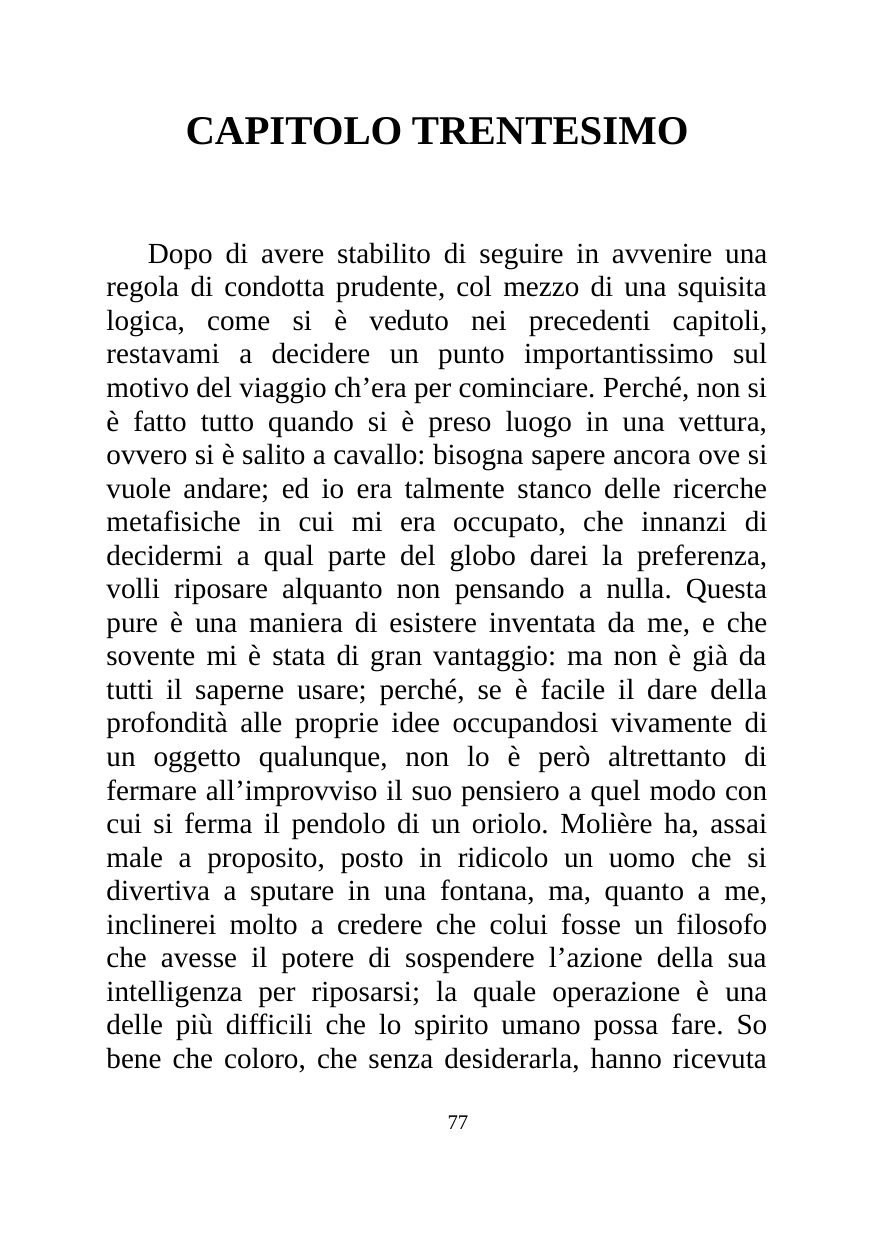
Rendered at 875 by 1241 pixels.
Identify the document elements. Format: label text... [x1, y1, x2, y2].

subtitle CAPITOLO TRENTESIMO [106, 106, 768, 153]
text Dopo di avere stabilito di seguire in avvenire una regola di condotta prudente, col mezzo di una squisita logica, come si è veduto nei precedenti capitoli, restavami a decidere un punto importantissimo sul motivo del viaggio ch’era per cominciare. Perché, non si è fatto tutto quando si è preso luogo in una vettura, ovvero si è salito a cavallo: bisogna sapere ancora ove si vuole andare; ed io era talmente stanco delle ricerche metafisiche in cui mi era occupato, che innanzi di decidermi a qual parte del globo darei la preferenza, volli riposare alquanto non pensando a nulla. Questa pure è una maniera di esistere inventata da me, e che sovente mi è stata di gran vantaggio: ma non è già da tutti il saperne usare; perché, se è facile il dare della profondità alle proprie idee occupandosi vivamente di un oggetto qualunque, non lo è però altrettanto di fermare all’improvviso il suo pensiero a quel modo con cui si ferma il pendolo di un oriolo. Molière ha, assai male a proposito, posto in ridicolo un uomo che si divertiva a sputare in una fontana, ma, quanto a me, inclinerei molto a credere che colui fosse un filosofo che avesse il potere di sospendere l’azione della sua intelligenza per riposarsi; la quale operazione è una delle più difficili che lo spirito umano possa fare. So bene che coloro, che senza desiderarla, hanno ricevuta [106, 236, 768, 1074]
